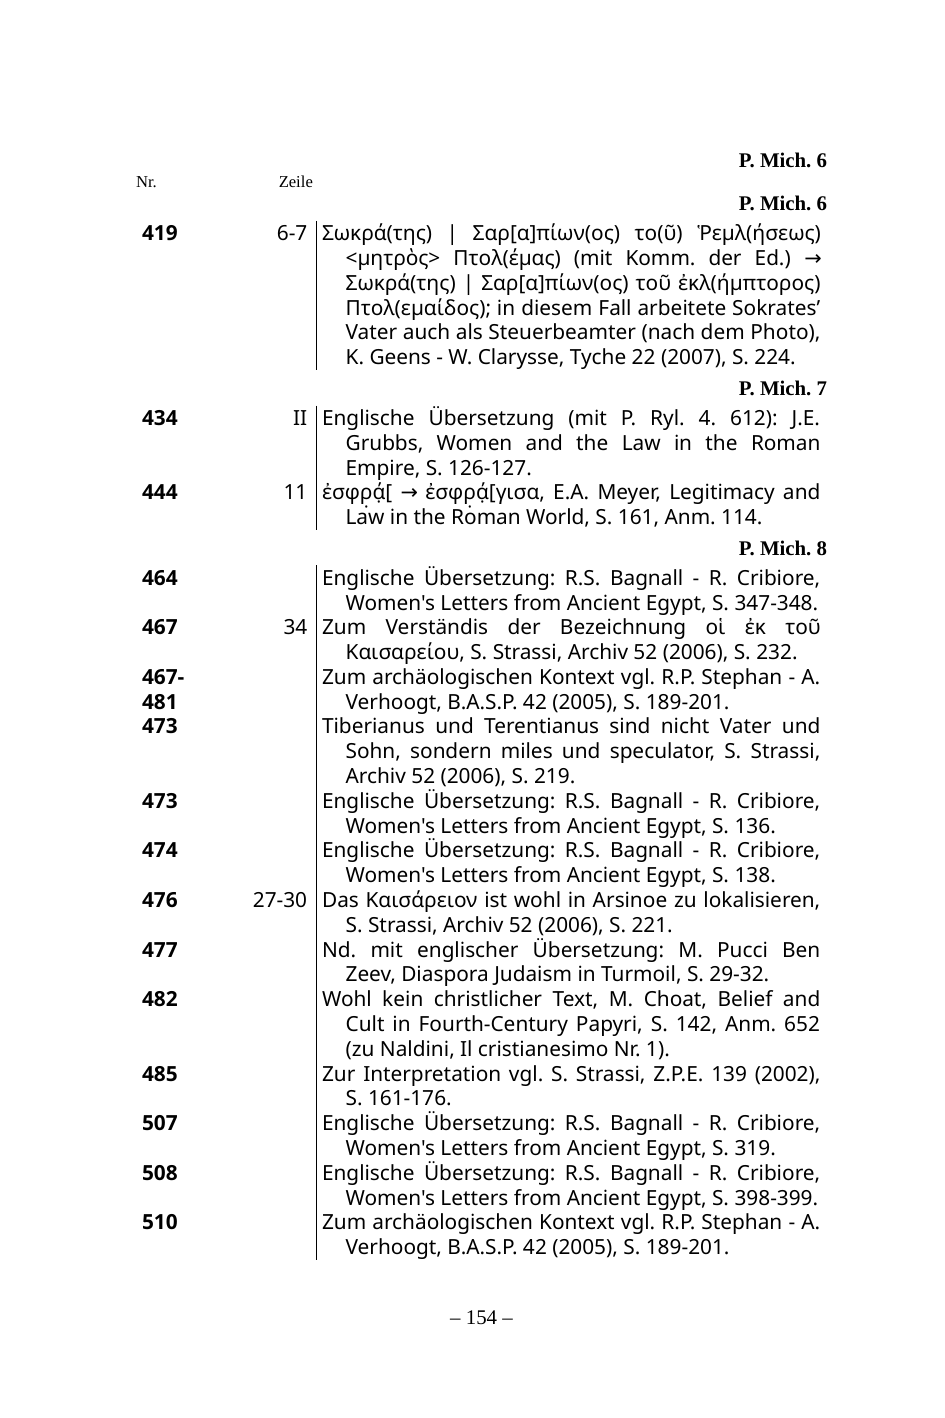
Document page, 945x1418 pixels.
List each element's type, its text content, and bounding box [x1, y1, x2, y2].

table_cell [224, 789, 316, 838]
table_header 464 [136, 565, 224, 615]
table_cell 474 [136, 838, 224, 888]
table_cell Zum archäologischen Kontext vgl. R.P. Stephan - A. Verhoogt, B.A.S.P. 42 (2005), S. 189-201. [317, 1210, 827, 1259]
table_cell 485 [136, 1061, 224, 1111]
table_header II [224, 406, 316, 480]
table_cell Tiberianus und Terentianus sind nicht Vater und Sohn, sondern miles und speculator, S. Strassi, Archiv 52 (2006), S. 219. [317, 714, 827, 788]
table_cell 11 [224, 480, 316, 529]
table_cell Wohl kein christlicher Text, M. Choat, Belief and Cult in Fourth-Century Papyri, S. 142, Anm. 652 (zu Naldini, Il cristianesimo Nr. 1). [317, 987, 827, 1061]
table_cell 508 [136, 1160, 224, 1210]
table_cell 482 [136, 987, 224, 1061]
table_header 434 [136, 406, 224, 480]
table_cell 476 [136, 888, 224, 937]
table_header Σωκρά(της) | Σαρ[α]πίων(ος) το(ῦ) Ῥεμλ(ήσεως) <μητρὸς> Πτολ(έμας) (mit Komm. der Ed.) → Σωκρά(της) | Σαρ[α]πίων(ος) τοῦ ἐκλ(ήμπτορος) Πτολ(εμαίδος); in diesem Fall arbeitete Sokrates’ Vater auch als Steuerbeamter (nach dem Photo), K. Geens - W. Clarysse, Tyche 22 (2007), S. 224. [317, 221, 827, 369]
table_cell [224, 665, 316, 714]
table_cell Englische Übersetzung: R.S. Bagnall - R. Cribiore, Women's Letters from Ancient Egypt, S. 398-399. [317, 1160, 827, 1210]
table_cell Das Καισάρειον ist wohl in Arsinoe zu lokalisieren, S. Strassi, Archiv 52 (2006), S. 221. [317, 888, 827, 937]
table_cell 473 [136, 789, 224, 838]
table_header 419 [136, 221, 224, 369]
table_cell Englische Übersetzung: R.S. Bagnall - R. Cribiore, Women's Letters from Ancient Egypt, S. 136. [317, 789, 827, 838]
table_cell ἐσφρ̣ά̣[ → ἐσφρ̣ά̣[γισα, E.A. Meyer, Legitimacy and Law in the Roman World, S. 161, Anm. 114. [317, 480, 827, 529]
table_cell Zur Interpretation vgl. S. Strassi, Z.P.E. 139 (2002), S. 161-176. [317, 1061, 827, 1111]
table_cell Zum Verständis der Bezeichnung οἱ ἐκ τοῦ Καισαρείου, S. Strassi, Archiv 52 (2006), S. 232. [317, 615, 827, 664]
table_cell Zum archäologischen Kontext vgl. R.P. Stephan - A. Verhoogt, B.A.S.P. 42 (2005), S. 189-201. [317, 665, 827, 714]
table_header 6-7 [224, 221, 316, 369]
table_cell 510 [136, 1210, 224, 1259]
table_cell [224, 1111, 316, 1160]
table_cell [224, 1210, 316, 1259]
table_cell [224, 1061, 316, 1111]
table_cell 507 [136, 1111, 224, 1160]
table_cell Nd. mit englischer Übersetzung: M. Pucci Ben Zeev, Diaspora Judaism in Turmoil, S. 29-32. [317, 937, 827, 987]
table_header Englische Übersetzung (mit P. Ryl. 4. 612): J.E. Grubbs, Women and the Law in the Roman Empire, S. 126-127. [317, 406, 827, 480]
table_cell [224, 987, 316, 1061]
table_cell 473 [136, 714, 224, 788]
table_cell [224, 838, 316, 888]
table_cell 467 [136, 615, 224, 664]
table_cell 467-481 [136, 665, 224, 714]
table_cell 34 [224, 615, 316, 664]
table_cell [224, 714, 316, 788]
table_cell 444 [136, 480, 224, 529]
table_cell 477 [136, 937, 224, 987]
table_cell 27-30 [224, 888, 316, 937]
table_cell Englische Übersetzung: R.S. Bagnall - R. Cribiore, Women's Letters from Ancient Egypt, S. 138. [317, 838, 827, 888]
table_header [224, 565, 316, 615]
table_cell [224, 937, 316, 987]
subtitle P. Mich. 7 [136, 376, 827, 399]
subtitle P. Mich. 6 [136, 191, 827, 215]
table_cell [224, 1160, 316, 1210]
table_cell Englische Übersetzung: R.S. Bagnall - R. Cribiore, Women's Letters from Ancient Egypt, S. 319. [317, 1111, 827, 1160]
table_header Englische Übersetzung: R.S. Bagnall - R. Cribiore, Women's Letters from Ancient Egypt, S. 347-348. [317, 565, 827, 615]
subtitle P. Mich. 8 [136, 535, 827, 559]
